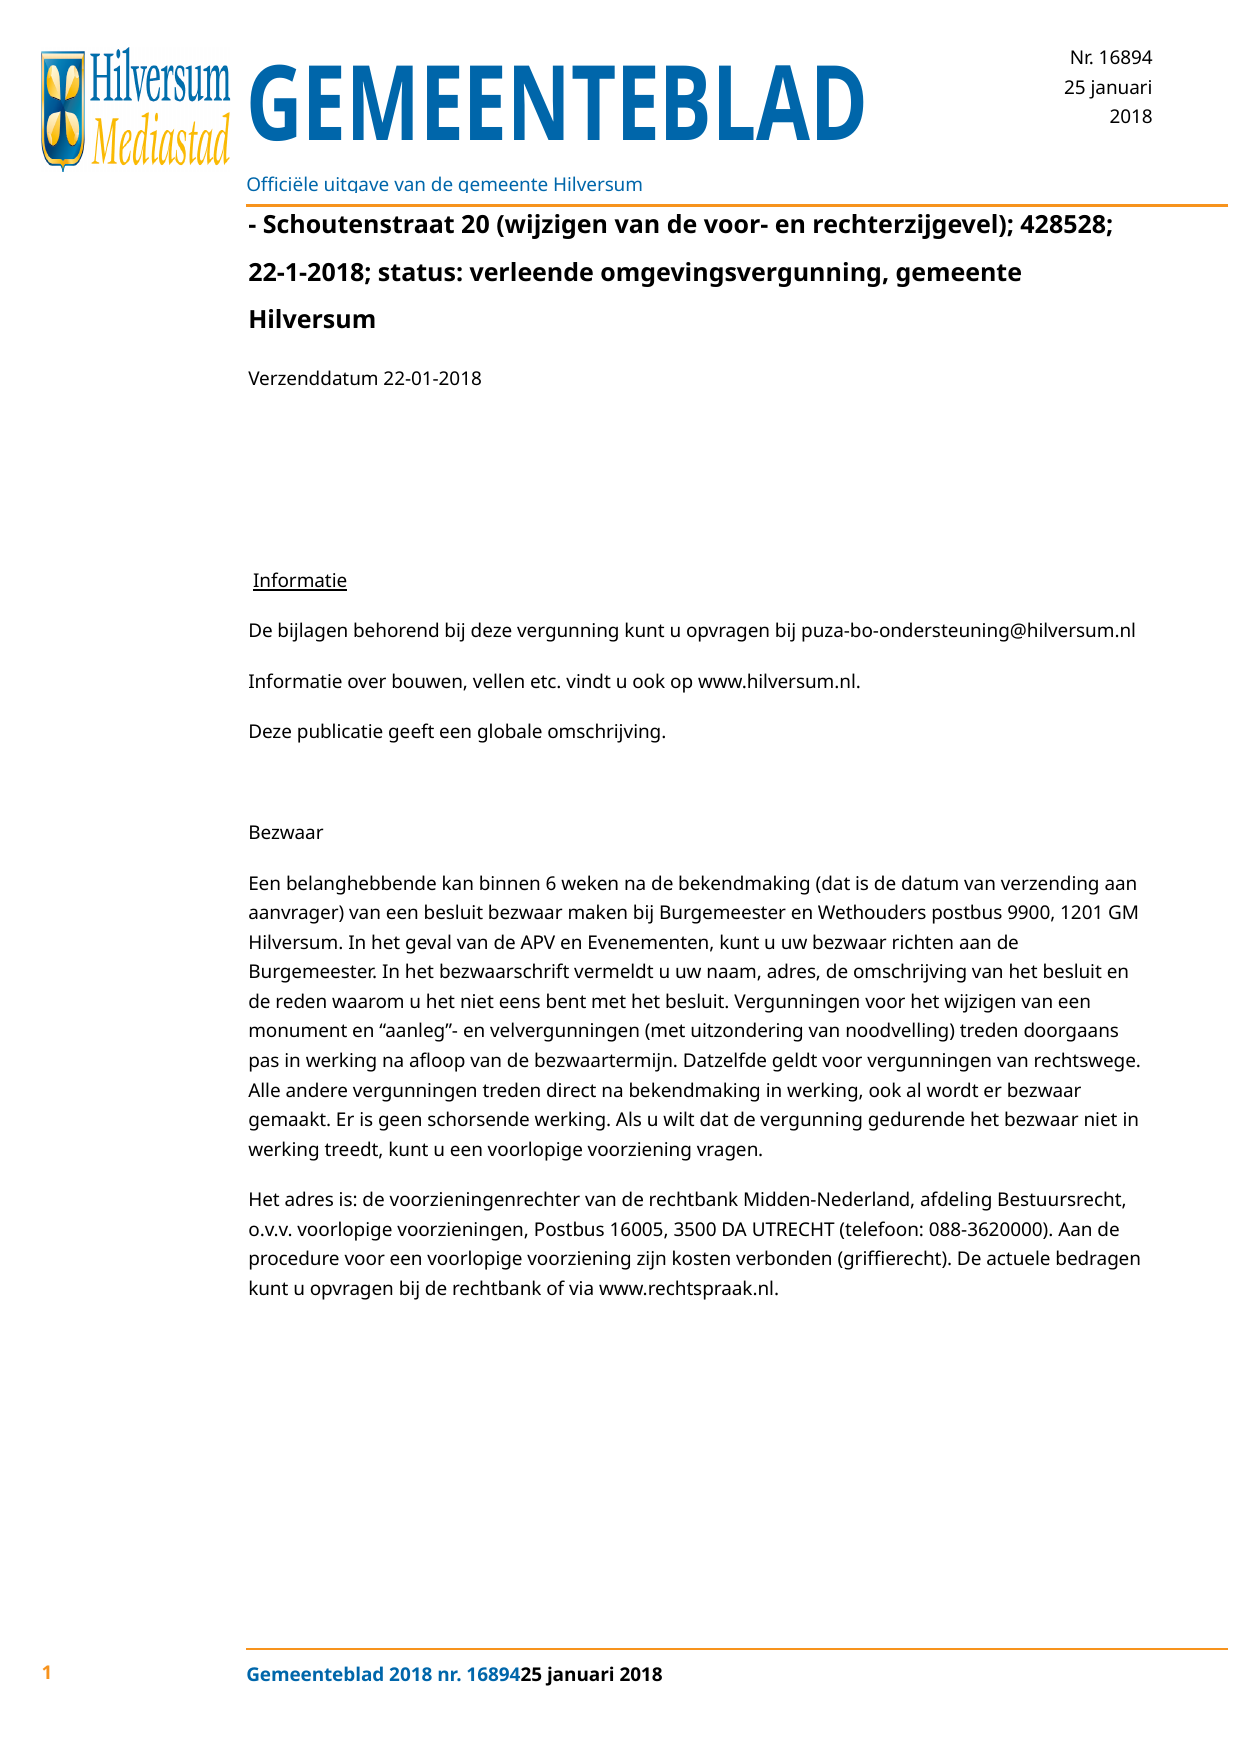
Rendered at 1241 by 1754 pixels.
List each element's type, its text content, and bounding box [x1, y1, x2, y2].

text Informatie over bouwen, vellen etc. vindt u ook op www.hilversum.nl. [248, 668, 1152, 694]
text De bijlagen behorend bij deze vergunning kunt u opvragen bij puza-bo-ondersteuning@hilversum.nl [248, 618, 1152, 643]
text Verzenddatum 22-01-2018 [248, 366, 1152, 391]
text Het adres is: de voorzieningenrechter van de rechtbank Midden-Nederland, afdeling Bestuursrecht, o.v.v. voorlopige voorzieningen, Postbus 16005, 3500 DA UTRECHT (telefoon: 088-3620000). Aan de procedure voor een voorlopige voorziening zijn kosten verbonden (griffierecht). De actuele bedragen kunt u opvragen bij de rechtbank of via www.rechtspraak.nl. [248, 1186, 1152, 1301]
text Bezwaar [248, 819, 1152, 845]
text Informatie [248, 567, 1152, 593]
text Een belanghebbende kan binnen 6 weken na de bekendmaking (dat is de datum van verzending aan aanvrager) van een besluit bezwaar maken bij Burgemeester en Wethouders postbus 9900, 1201 GM Hilversum. In het geval van de APV en Evenementen, kunt u uw bezwaar richten aan de Burgemeester. In het bezwaarschrift vermeldt u uw naam, adres, de omschrijving van het besluit en de reden waarom u het niet eens bent met het besluit. Vergunningen voor het wijzigen van een monument en “aanleg”- en velvergunningen (met uitzondering van noodvelling) treden doorgaans pas in werking na afloop van de bezwaartermijn. Datzelfde geldt voor vergunningen van rechtswege. Alle andere vergunningen treden direct na bekendmaking in werking, ook al wordt er bezwaar gemaakt. Er is geen schorsende werking. Als u wilt dat de vergunning gedurende het bezwaar niet in werking treedt, kunt u een voorlopige voorziening vragen. [248, 870, 1152, 1162]
text - Schoutenstraat 20 (wijzigen van de voor- en rechterzijgevel); 428528; 22-1-2018; status: verleende omgevingsvergunning, gemeente Hilversum [248, 207, 1152, 336]
picture [41, 47, 231, 172]
text Deze publicatie geeft een globale omschrijving. [248, 718, 1152, 744]
